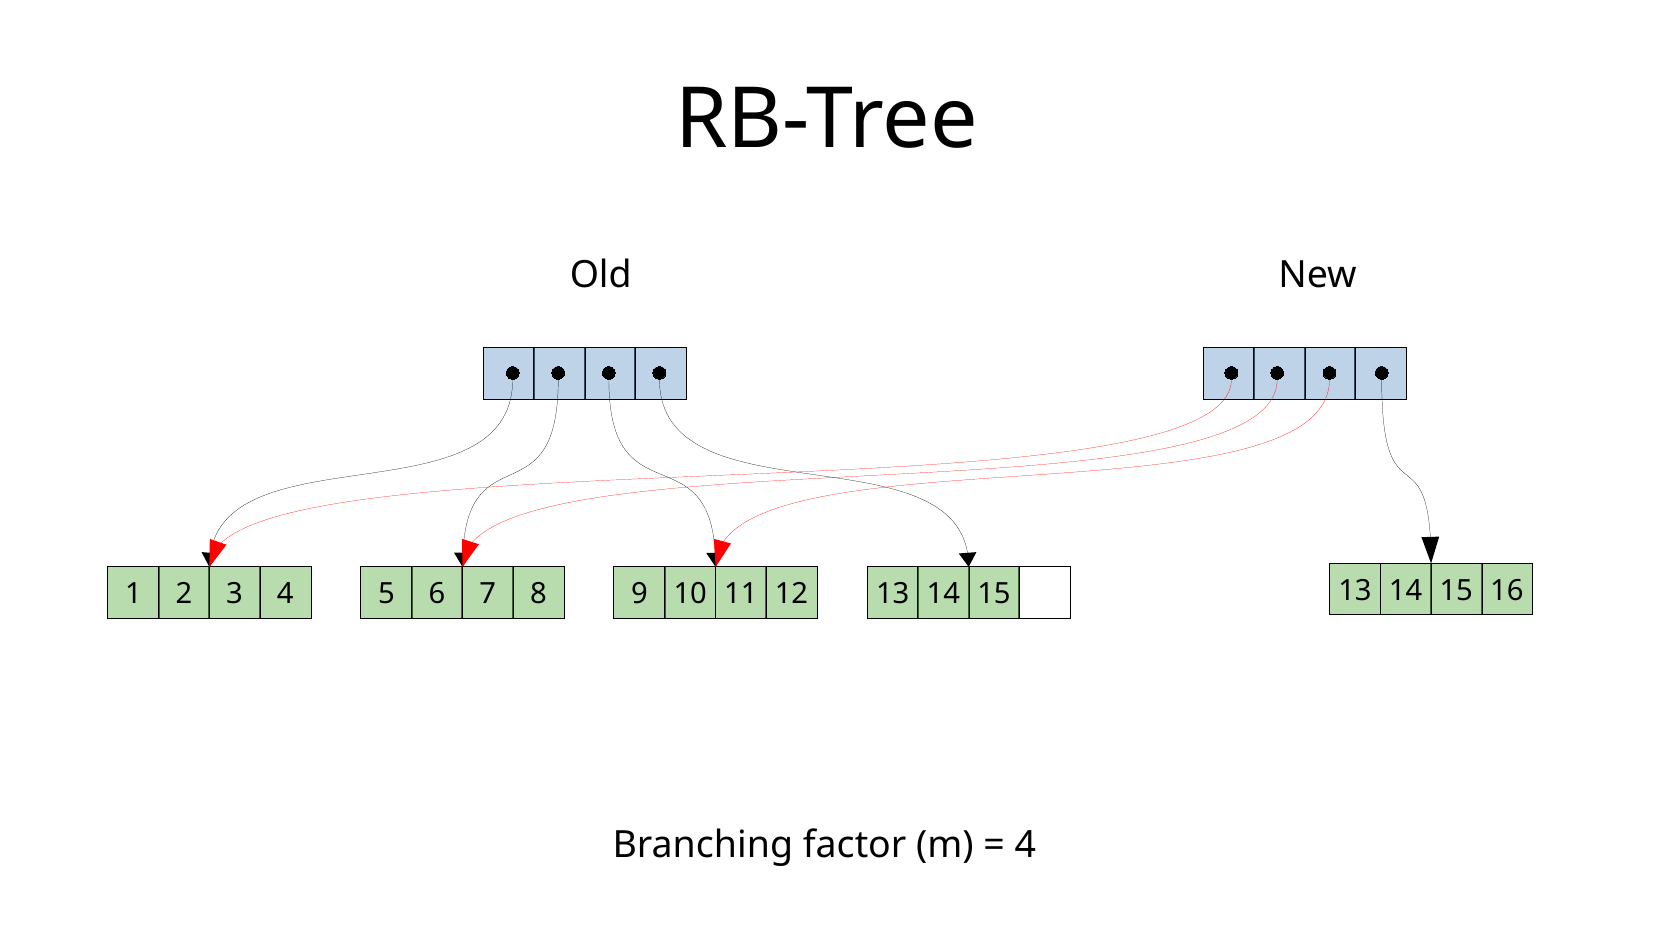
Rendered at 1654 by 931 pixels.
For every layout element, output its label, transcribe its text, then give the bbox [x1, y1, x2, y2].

text_box 5 [360, 566, 411, 619]
text_box 8 [514, 566, 565, 619]
text_box [483, 347, 687, 400]
text_box 7 [463, 566, 514, 619]
text_box Branching factor (m) = 4 [597, 810, 1057, 886]
text_box 2 [158, 566, 210, 619]
text_box 13 [1329, 563, 1380, 615]
title RB-Tree [82, 37, 1571, 193]
text_box Old [555, 240, 661, 301]
text_box 11 [716, 566, 767, 619]
text_box [1203, 347, 1407, 400]
text_box 6 [411, 566, 463, 619]
text_box 10 [664, 566, 716, 619]
text_box 15 [970, 566, 1020, 619]
text_box 13 [867, 566, 917, 619]
text_box 4 [261, 566, 312, 619]
text_box 9 [613, 566, 664, 619]
text_box 14 [1380, 563, 1432, 615]
text_box 16 [1483, 563, 1533, 615]
text_box 3 [210, 566, 261, 619]
text_box 12 [767, 566, 818, 619]
text_box 1 [107, 566, 158, 619]
text_box 15 [1432, 563, 1483, 615]
text_box New [1263, 240, 1396, 316]
text_box 14 [917, 566, 970, 619]
